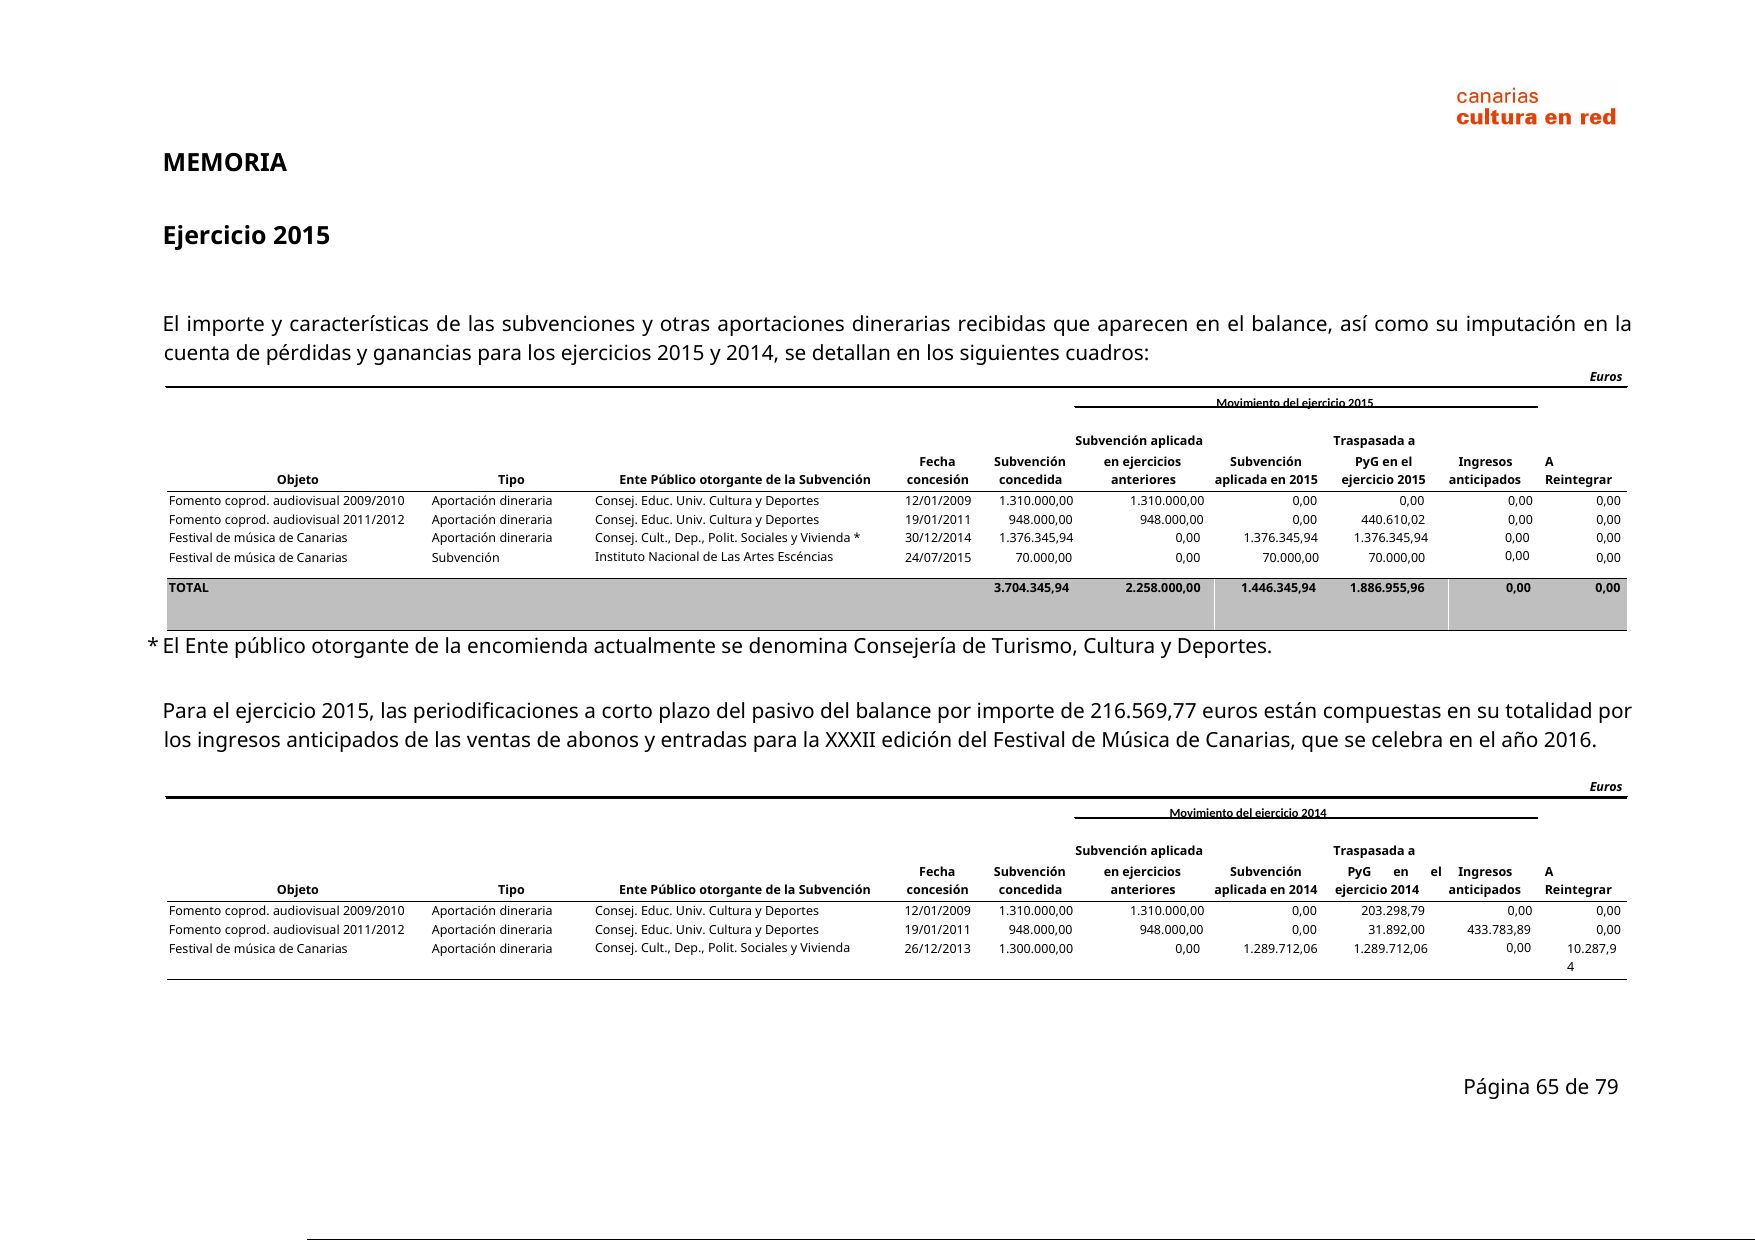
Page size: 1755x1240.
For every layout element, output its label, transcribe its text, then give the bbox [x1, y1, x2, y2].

table_cell 1.310.000,00 948.000,00 0,00 [1104, 902, 1214, 978]
table_cell 12/01/2009 19/01/2011 30/12/2014 24/07/2015 [905, 492, 994, 577]
table_header Tipo [432, 453, 595, 491]
table_cell [432, 579, 595, 630]
table_cell 1.310.000,00 948.000,00 0,00 0,00 [1104, 492, 1214, 577]
table_header Fecha concesión [905, 453, 994, 491]
table_cell Consej. Educ. Univ. Cultura y Deportes Consej. Educ. Univ. Cultura y Deportes Consej. Cult., Dep., Polit. Sociales y Vivienda [595, 902, 904, 978]
list El Ente público otorgante de la encomienda actualmente se denomina Consejería de Turismo, Cultura y Deportes. [147, 631, 1634, 660]
table_cell 1.310.000,00 948.000,00 1.376.345,94 70.000,00 [994, 492, 1104, 577]
table_header Subvención aplicada en 2014 [1214, 863, 1335, 901]
table_header Ingresos anticipados [1448, 863, 1544, 901]
table_cell Aportación dineraria Aportación dineraria Aportación dineraria Subvención [432, 492, 595, 577]
table_header Subvención concedida [994, 863, 1103, 901]
table_header Fecha concesión [904, 863, 994, 901]
table_cell 0,00 0,00 1.289.712,06 [1214, 902, 1335, 978]
table_header en ejercicios anteriores [1104, 453, 1214, 491]
table_cell Fomento coprod. audiovisual 2009/2010 Fomento coprod. audiovisual 2011/2012 Festival de música de Canarias [167, 902, 432, 978]
table_cell [905, 579, 994, 630]
table_cell TOTAL [167, 579, 432, 630]
table_header Ente Público otorgante de la Subvención [595, 863, 904, 901]
table_cell 1.446.345,94 [1215, 579, 1335, 630]
text El importe y características de las subvenciones y otras aportaciones dinerarias recibidas que aparecen en el balance, así como su imputación en la cuenta de pérdidas y ganancias para los ejercicios 2015 y 2014, se detallan en los siguientes cuadros: [162, 309, 1634, 367]
table_cell 0,00 0,00 10.287,94 [1545, 902, 1627, 978]
table_cell 203.298,79 31.892,00 1.289.712,06 [1335, 902, 1448, 978]
table_cell 0,00 0,00 1.376.345,94 70.000,00 [1215, 492, 1335, 577]
table_header Ente Público otorgante de la Subvención [595, 453, 905, 491]
table_header en ejercicios anteriores [1104, 863, 1214, 901]
table_cell 1.310.000,00 948.000,00 1.300.000,00 [994, 902, 1103, 978]
table_header Tipo [432, 863, 595, 901]
text Subvención aplicada Traspasada a [162, 423, 1634, 451]
table_cell 0,00 433.783,89 0,00 [1448, 902, 1544, 978]
text Para el ejercicio 2015, las periodificaciones a corto plazo del pasivo del balance por importe de 216.569,77 euros están compuestas en su totalidad por los ingresos anticipados de las ventas de abonos y entradas para la XXXII edición del Festival de Música de Canarias, que se celebra en el año 2016. [162, 696, 1634, 754]
table_cell Consej. Educ. Univ. Cultura y Deportes Consej. Educ. Univ. Cultura y Deportes Consej. Cult., Dep., Polit. Sociales y Vivienda * Instituto Nacional de Las Artes Escéncias [595, 492, 905, 577]
table_cell 0,00 0,00 0,00 0,00 [1545, 492, 1627, 577]
table_cell 1.886.955,96 [1335, 579, 1448, 630]
text Euros [162, 368, 1623, 385]
table_header PyG en el ejercicio 2015 [1335, 453, 1448, 491]
table_header Ingresos anticipados [1449, 453, 1545, 491]
table_cell 0,00 0,00 0,00 0,00 [1449, 492, 1545, 577]
table_header Objeto [167, 863, 432, 901]
table_header A Reintegrar [1545, 863, 1627, 901]
table_cell [595, 579, 905, 630]
table_cell 12/01/2009 19/01/2011 26/12/2013 [904, 902, 994, 978]
table_cell 2.258.000,00 [1104, 579, 1214, 630]
table_cell Aportación dineraria Aportación dineraria Aportación dineraria [432, 902, 595, 978]
text Subvención aplicada Traspasada a [162, 833, 1634, 861]
table_cell 0,00 440.610,02 1.376.345,94 70.000,00 [1335, 492, 1448, 577]
text Euros [162, 778, 1623, 796]
table_header Objeto [167, 453, 432, 491]
table_cell 0,00 [1545, 579, 1627, 630]
table_header A Reintegrar [1545, 453, 1627, 491]
table_header Subvención aplicada en 2015 [1215, 453, 1335, 491]
table_cell 3.704.345,94 [994, 579, 1104, 630]
table_cell Fomento coprod. audiovisual 2009/2010 Fomento coprod. audiovisual 2011/2012 Festival de música de Canarias Festival de música de Canarias [167, 492, 432, 577]
table_header PyG en el ejercicio 2014 [1335, 863, 1448, 901]
table_header Subvención concedida [994, 453, 1104, 491]
table_cell 0,00 [1449, 579, 1545, 630]
